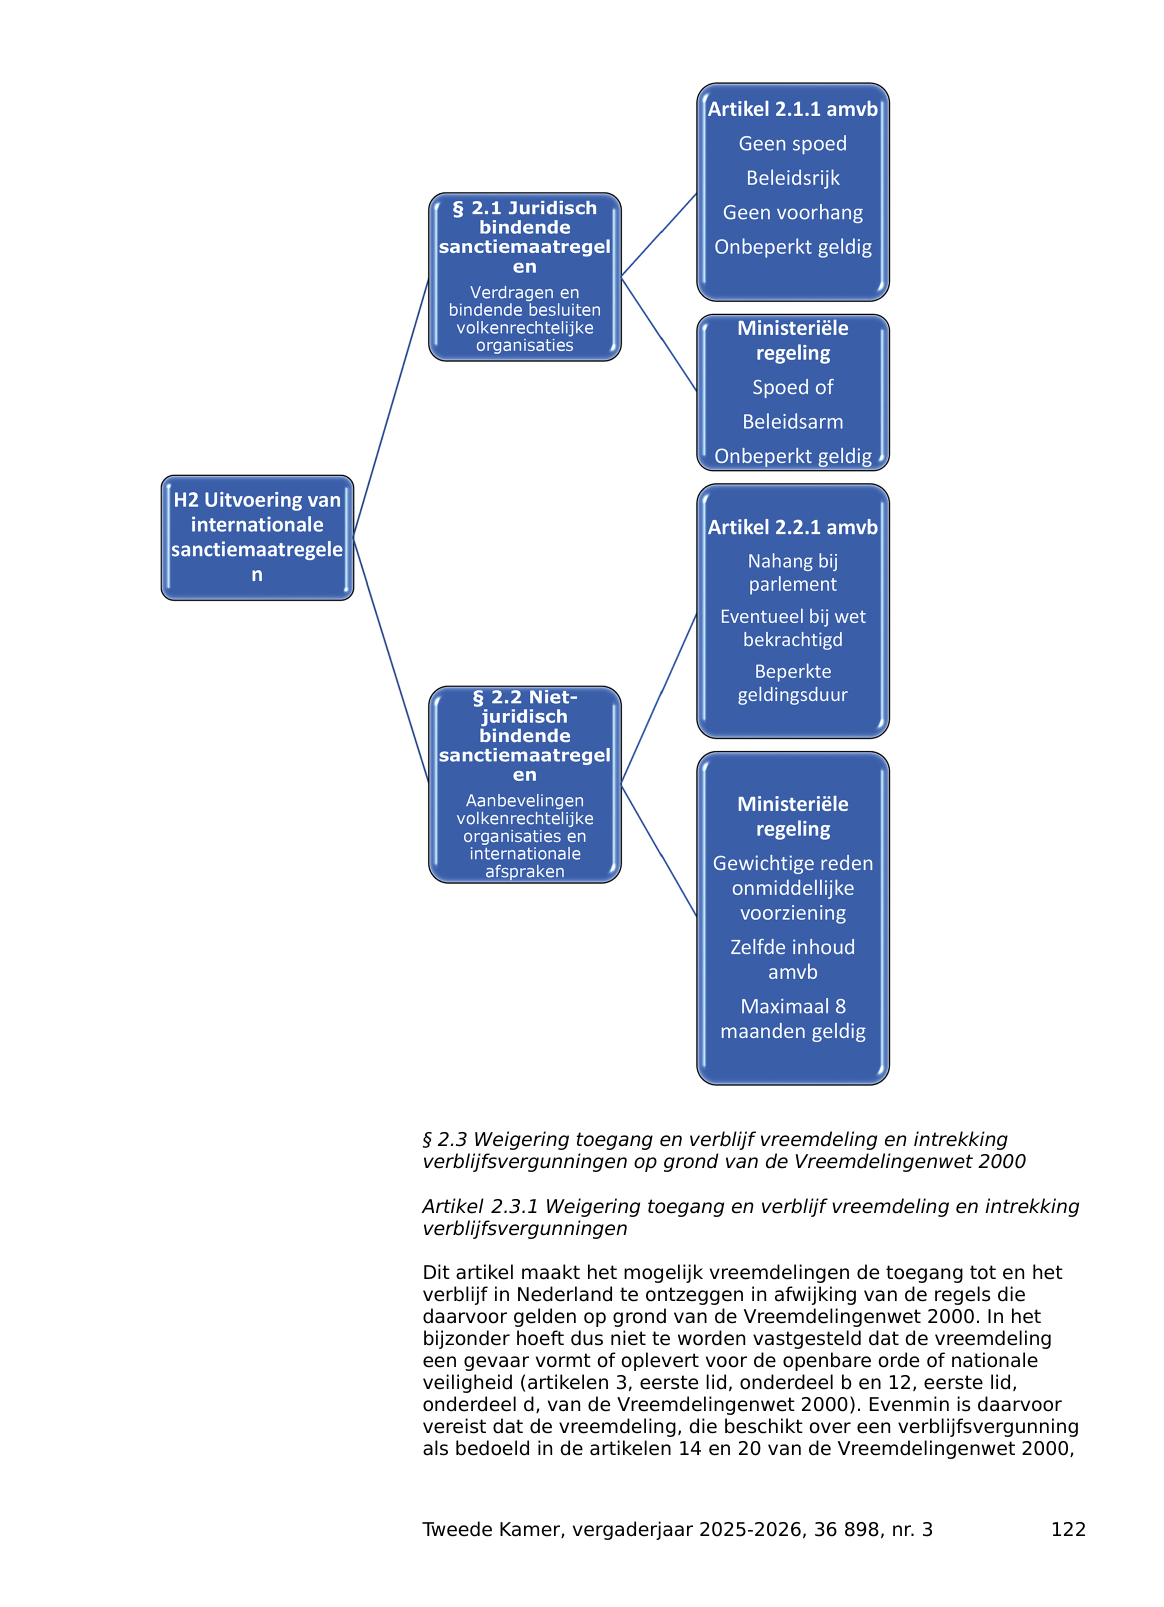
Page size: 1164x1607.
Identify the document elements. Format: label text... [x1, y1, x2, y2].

subtitle § 2.3 Weigering toegang en verblijf vreemdeling en intrekking verblijfsvergunningen op grond van de Vreemdelingenwet 2000 [422, 1129, 1087, 1173]
subtitle Artikel 2.3.1 Weigering toegang en verblijf vreemdeling en intrekking verblijfsvergunningen [422, 1196, 1087, 1239]
picture [159, 81, 1164, 1086]
text Dit artikel maakt het mogelijk vreemdelingen de toegang tot en het verblijf in Nederland te ontzeggen in afwijking van de regels die daarvoor gelden op grond van de Vreemdelingenwet 2000. In het bijzonder hoeft dus niet te worden vastgesteld dat de vreemdeling een gevaar vormt of oplevert voor de openbare orde of nationale veiligheid (artikelen 3, eerste lid, onderdeel b en 12, eerste lid, onderdeel d, van de Vreemdelingenwet 2000). Evenmin is daarvoor vereist dat de vreemdeling, die beschikt over een verblijfsvergunning als bedoeld in de artikelen 14 en 20 van de Vreemdelingenwet 2000, [422, 1262, 1087, 1459]
